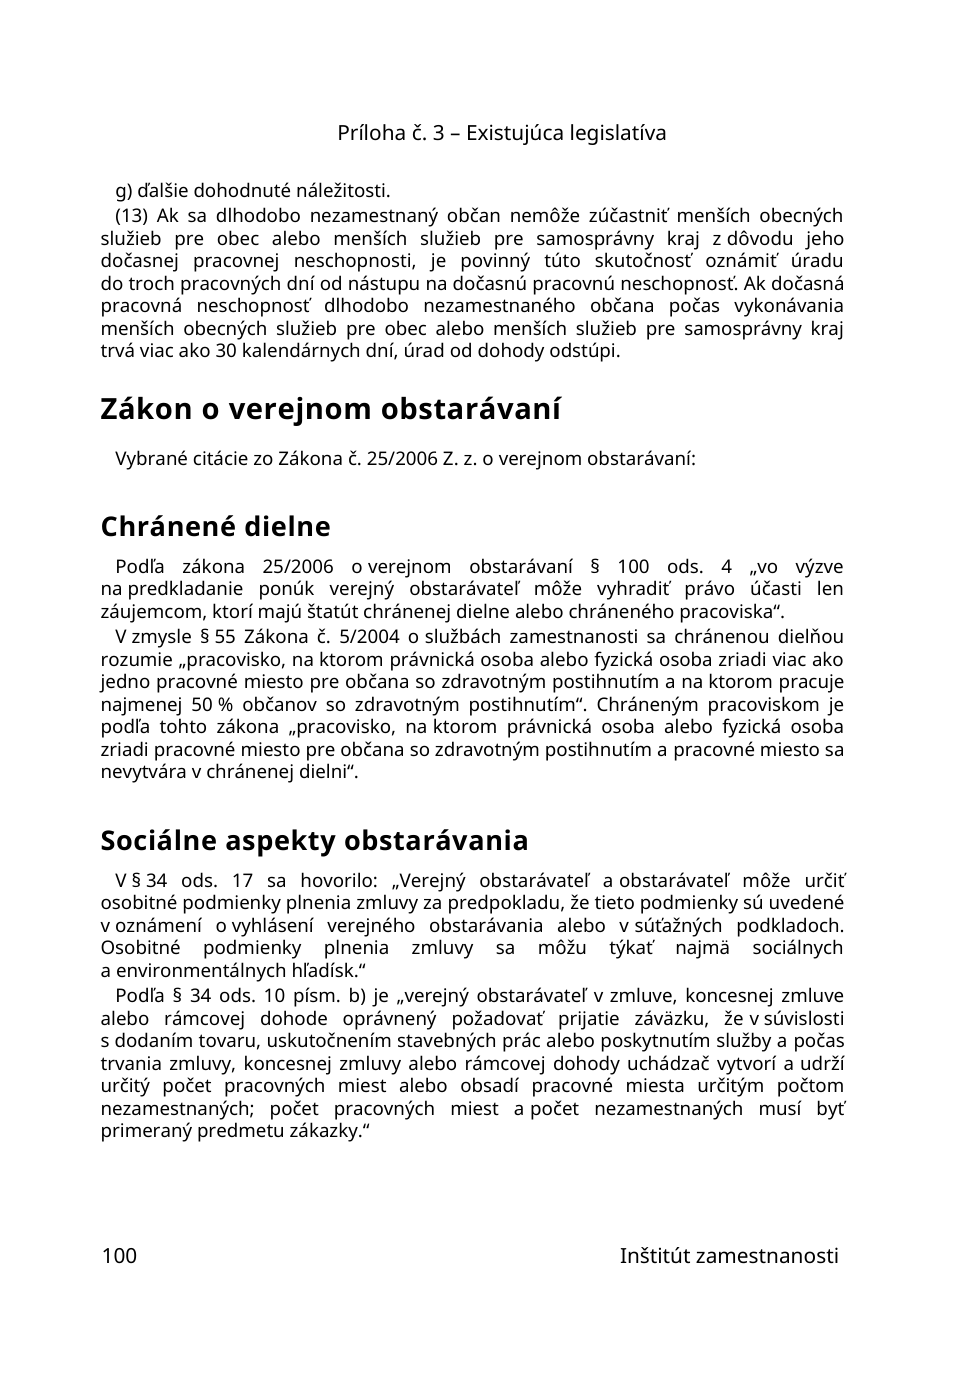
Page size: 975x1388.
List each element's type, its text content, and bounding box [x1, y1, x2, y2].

text g) ďalšie dohodnuté náležitosti. [100, 177, 844, 203]
text V zmysle § 55 Zákona č. 5/2004 o službách zamestnanosti sa chránenou dielňou rozumie „pracovisko, na ktorom právnická osoba alebo fyzická osoba zriadi viac ako jedno pracovné miesto pre občana so zdravotným postihnutím a na ktorom pracuje najmenej 50 % občanov so zdravotným postihnutím“. Chráneným pracoviskom je podľa tohto zákona „pracovisko, na ktorom právnická osoba alebo fyzická osoba zriadi pracovné miesto pre občana so zdravotným postihnutím a pracovné miesto sa nevytvára v chránenej dielni“. [100, 624, 844, 784]
text V § 34 ods. 17 sa hovorilo: „Verejný obstarávateľ a obstarávateľ môže určiť osobitné podmienky plnenia zmluvy za predpokladu, že tieto podmienky sú uvedené v oznámení o vyhlásení verejného obstarávania alebo v súťažných podkladoch. Osobitné podmienky plnenia zmluvy sa môžu týkať najmä sociálnych a environmentálnych hľadísk.“ [100, 867, 844, 983]
text Podľa zákona 25/2006 o verejnom obstarávaní § 100 ods. 4 „vo výzve na predkladanie ponúk verejný obstarávateľ môže vyhradiť právo účasti len záujemcom, ktorí majú štatút chránenej dielne alebo chráneného pracoviska“. [100, 553, 844, 624]
text Podľa § 34 ods. 10 písm. b) je „verejný obstarávateľ v zmluve, koncesnej zmluve alebo rámcovej dohode oprávnený požadovať prijatie záväzku, že v súvislosti s dodaním tovaru, uskutočnením stavebných prác alebo poskytnutím služby a počas trvania zmluvy, koncesnej zmluvy alebo rámcovej dohody uchádzač vytvorí a udrží určitý počet pracovných miest alebo obsadí pracovné miesta určitým počtom nezamestnaných; počet pracovných miest a počet nezamestnaných musí byť primeraný predmetu zákazky.“ [100, 983, 844, 1143]
text (13) Ak sa dlhodobo nezamestnaný občan nemôže zúčastniť menších obecných služieb pre obec alebo menších služieb pre samosprávny kraj z dôvodu jeho dočasnej pracovnej neschopnosti, je povinný túto skutočnosť oznámiť úradu do troch pracovných dní od nástupu na dočasnú pracovnú neschopnosť. Ak dočasná pracovná neschopnosť dlhodobo nezamestnaného občana počas vykonávania menších obecných služieb pre obec alebo menších služieb pre samosprávny kraj trvá viac ako 30 kalendárnych dní, úrad od dohody odstúpi. [100, 203, 844, 363]
subtitle Zákon o verejnom obstarávaní [100, 388, 844, 428]
subtitle Sociálne aspekty obstarávania [100, 821, 844, 858]
text Vybrané citácie zo Zákona č. 25/2006 Z. z. o verejnom obstarávaní: [100, 445, 844, 470]
subtitle Chránené dielne [100, 507, 844, 544]
